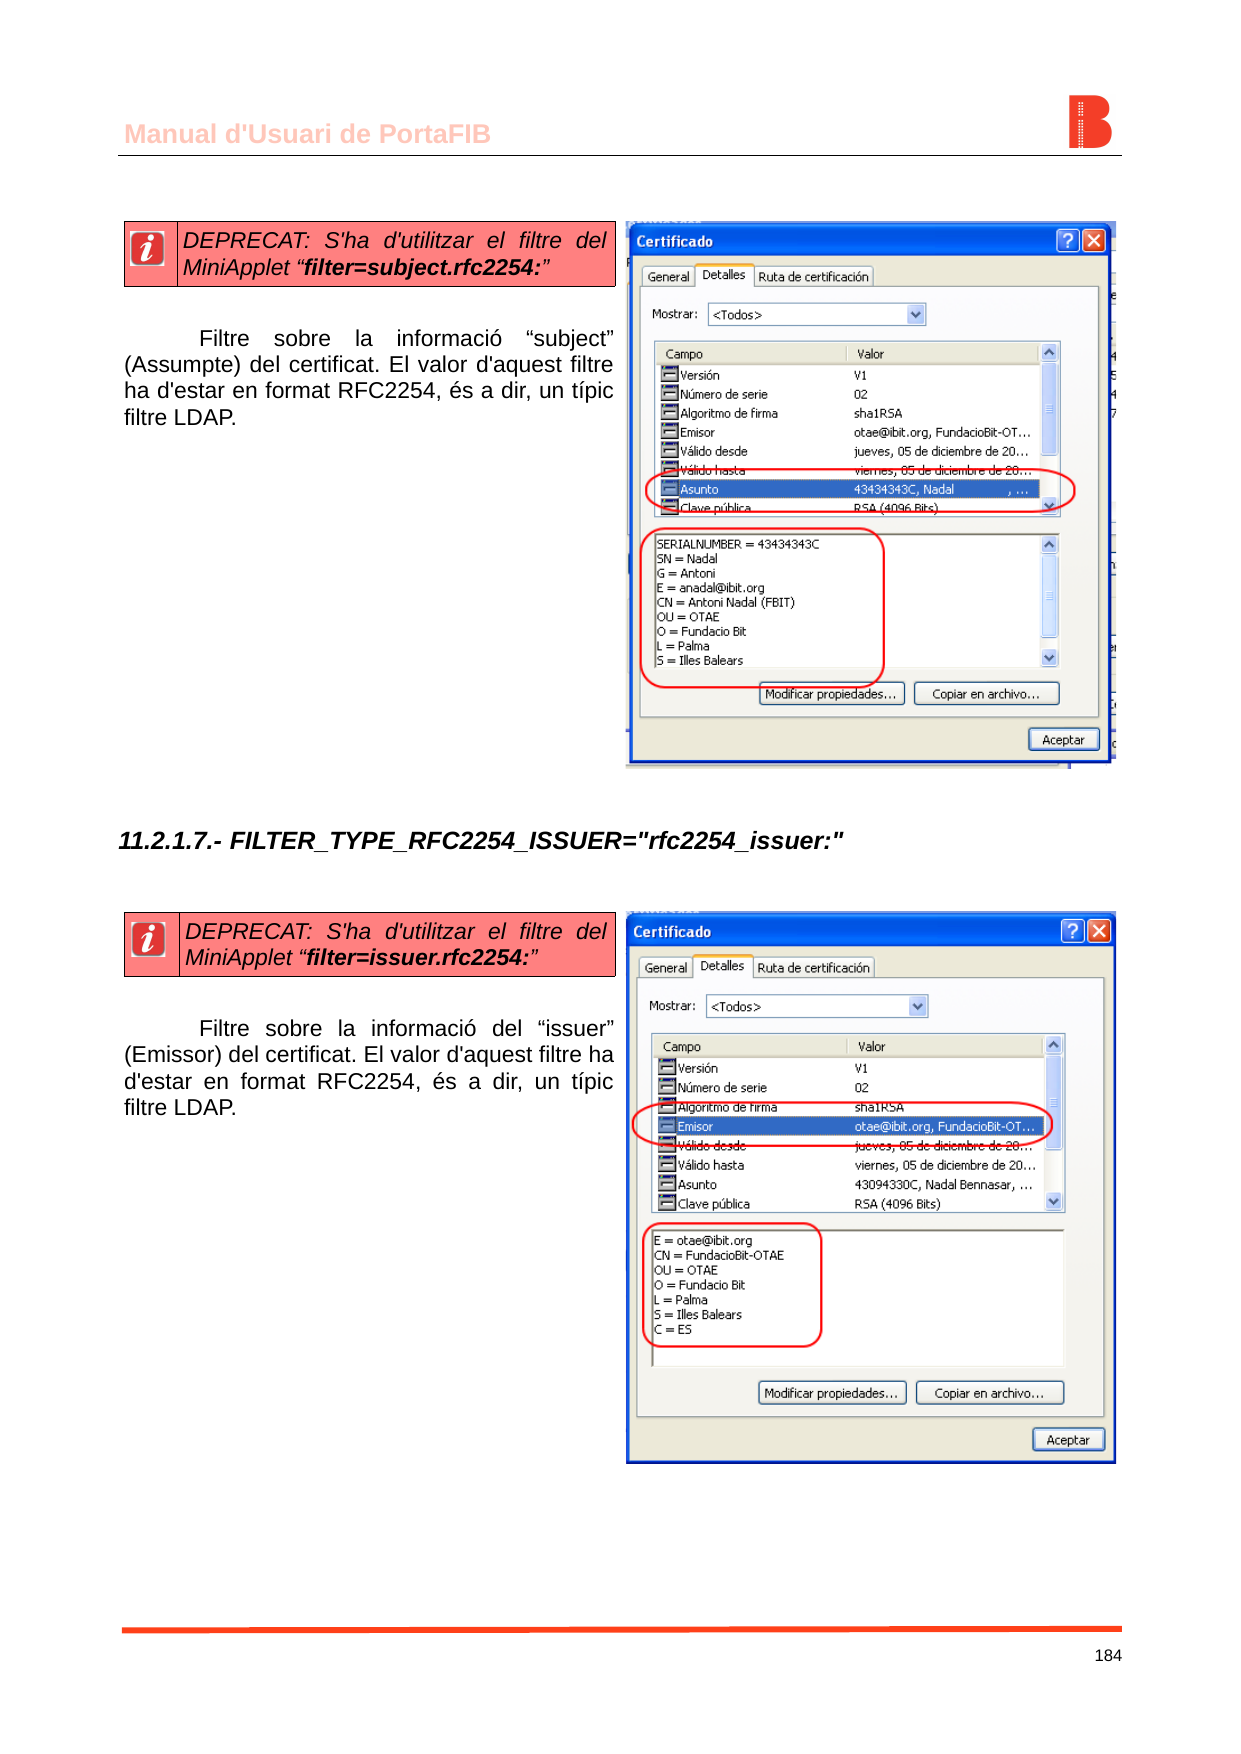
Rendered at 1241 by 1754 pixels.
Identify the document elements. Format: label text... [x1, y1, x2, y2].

picture [130, 231, 165, 266]
picture [1063, 94, 1117, 150]
table_header [125, 913, 179, 976]
table_header [620, 216, 1122, 775]
picture [131, 922, 166, 957]
subtitle FILTER_TYPE_RFC2254_ISSUER="rfc2254_issuer:" [118, 826, 1122, 855]
table_header DEPRECAT: S'ha d'utilitzar el filtre del MiniApplet “filter=subject.rfc2254:” [178, 222, 615, 286]
table_header DEPRECAT: S'ha d'utilitzar el filtre del MiniApplet “filter=issuer.rfc2254:” [180, 913, 615, 976]
table_header [125, 222, 177, 286]
picture [625, 911, 1117, 1464]
table_header Filtre sobre la informació “subject” (Assumpte) del certificat. El valor d'aquest filtre ha d'estar en format RFC2254, és a dir, un típic filtre LDAP. [118, 216, 620, 775]
table_header Filtre sobre la informació del “issuer” (Emissor) del certificat. El valor d'aquest filtre ha d'estar en format RFC2254, és a dir, un típic filtre LDAP. [118, 906, 620, 1469]
picture [625, 221, 1117, 769]
table_header [620, 906, 1122, 1469]
